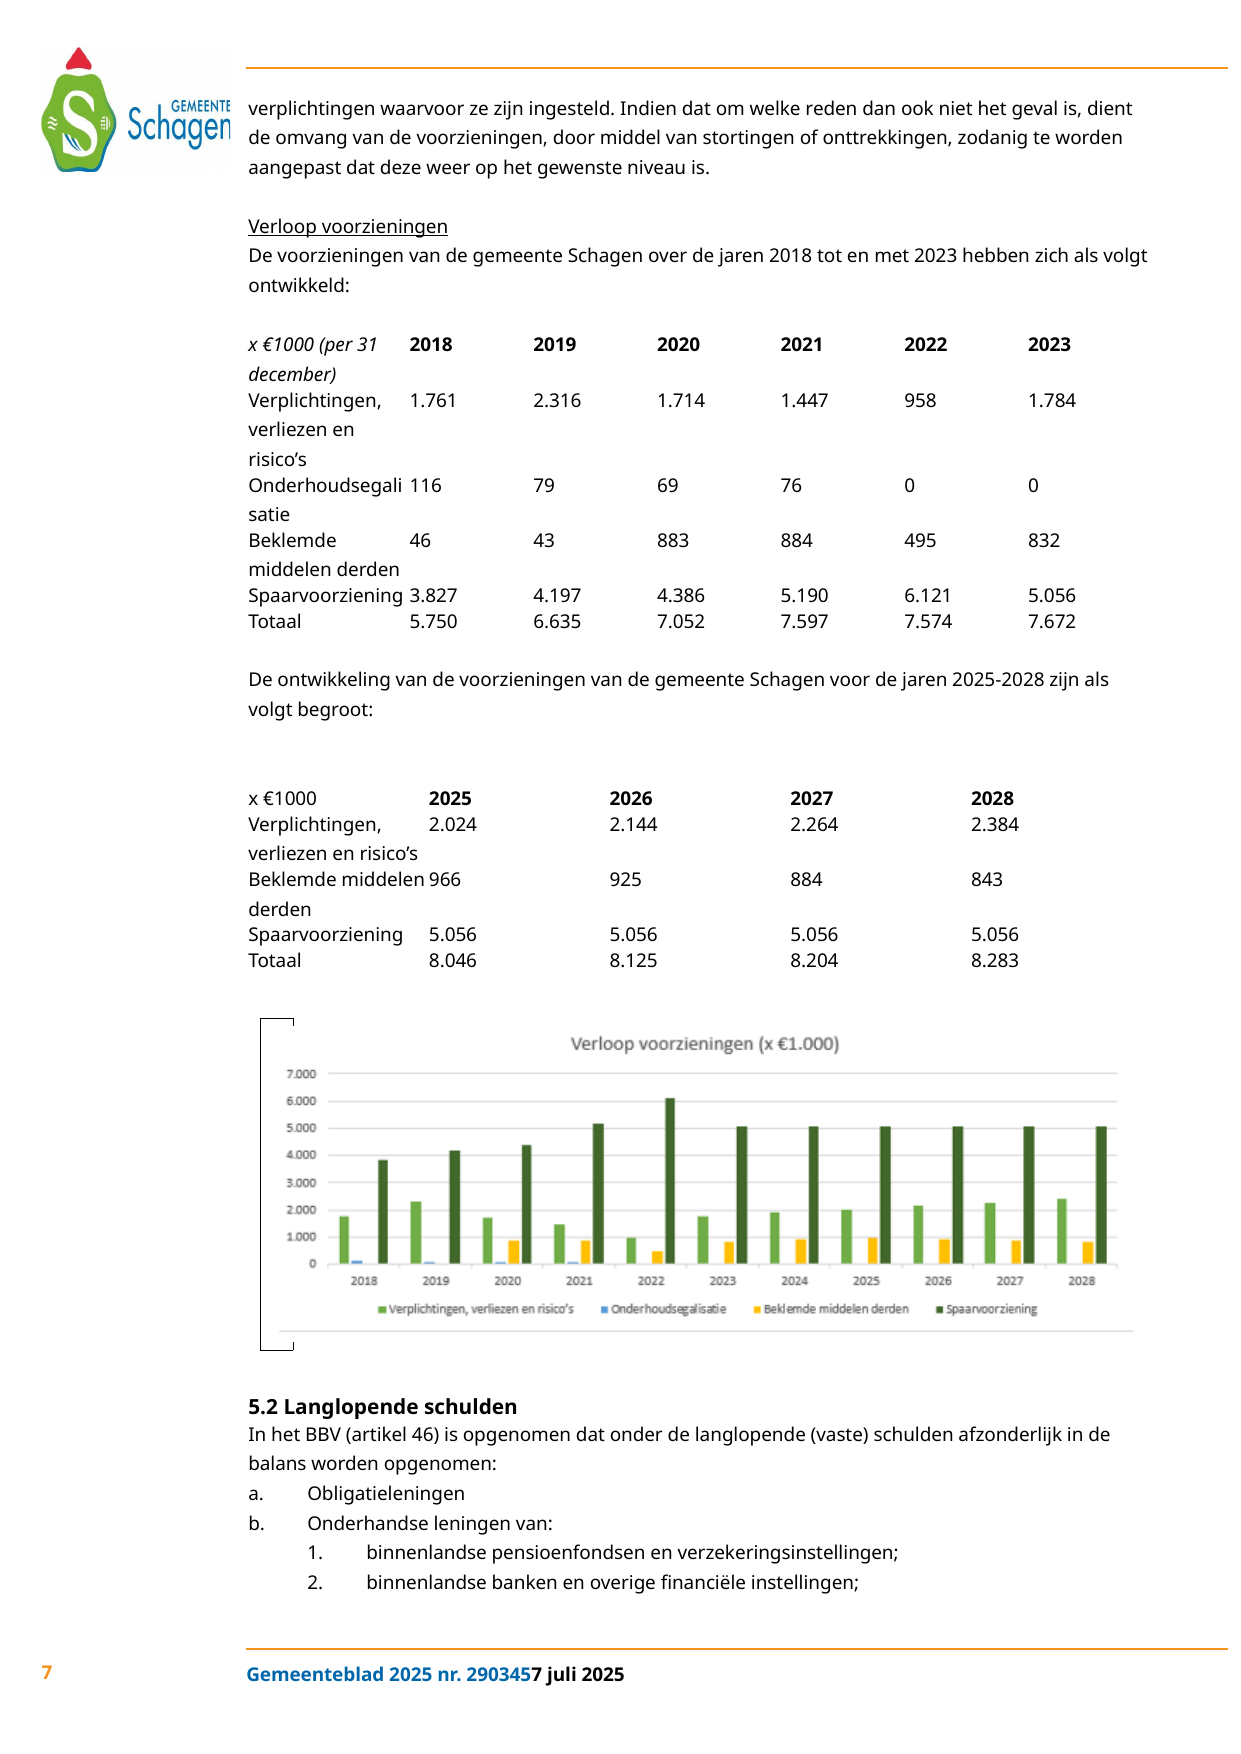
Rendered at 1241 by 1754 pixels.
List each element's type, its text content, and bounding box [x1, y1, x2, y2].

table_cell Onderhoudsegalisatie [248, 472, 409, 527]
table_cell 2.144 [609, 811, 790, 866]
table_cell 5.056 [971, 921, 1152, 947]
table_cell 8.283 [971, 947, 1152, 973]
table_cell Totaal [248, 608, 409, 634]
table_cell 883 [657, 527, 780, 582]
table_header 2028 [971, 785, 1152, 811]
table_cell 79 [533, 472, 657, 527]
table_cell 7.574 [904, 608, 1028, 634]
picture [268, 1026, 1155, 1342]
table_cell 884 [790, 866, 971, 921]
table_cell 7.052 [657, 608, 780, 634]
text verplichtingen waarvoor ze zijn ingesteld. Indien dat om welke reden dan ook niet het geval is, dient de omvang van de voorzieningen, door middel van stortingen of onttrekkingen, zodanig te worden aangepast dat deze weer op het gewenste niveau is. [248, 95, 1152, 180]
table_cell Spaarvoorziening [248, 921, 429, 947]
table_cell 1.784 [1028, 387, 1152, 472]
table_cell 4.386 [657, 583, 780, 608]
table_cell 2.384 [971, 811, 1152, 866]
list binnenlandse pensioenfondsen en verzekeringsinstellingen; [307, 1539, 1152, 1565]
list Obligatieleningen [248, 1480, 1152, 1506]
table_cell 925 [609, 866, 790, 921]
table_cell Totaal [248, 947, 429, 973]
table_cell 69 [657, 472, 780, 527]
table_cell 8.125 [609, 947, 790, 973]
table_cell 6.635 [533, 608, 657, 634]
table_cell 5.056 [429, 921, 609, 947]
table_cell 495 [904, 527, 1028, 582]
list binnenlandse banken en overige financiële instellingen; [307, 1569, 1152, 1594]
table_cell 7.672 [1028, 608, 1152, 634]
text De ontwikkeling van de voorzieningen van de gemeente Schagen voor de jaren 2025-2028 zijn als volgt begroot: [248, 667, 1152, 722]
table_header 2020 [657, 332, 780, 387]
table_header 2018 [409, 332, 533, 387]
table_cell 958 [904, 387, 1028, 472]
table_cell 832 [1028, 527, 1152, 582]
table_cell 7.597 [780, 608, 904, 634]
table_cell Spaarvoorziening [248, 583, 409, 608]
table_cell 5.750 [409, 608, 533, 634]
table_cell 43 [533, 527, 657, 582]
table_cell 76 [780, 472, 904, 527]
table_header 2025 [429, 785, 609, 811]
table_cell 1.714 [657, 387, 780, 472]
text 5.2 Langlopende schulden [248, 1392, 1152, 1421]
table_cell 2.024 [429, 811, 609, 866]
table_cell 1.761 [409, 387, 533, 472]
list Onderhandse leningen van: [248, 1510, 1152, 1535]
table_header 2019 [533, 332, 657, 387]
table_header 2022 [904, 332, 1028, 387]
table_header 2023 [1028, 332, 1152, 387]
table_cell 5.056 [609, 921, 790, 947]
table_cell 0 [1028, 472, 1152, 527]
text In het BBV (artikel 46) is opgenomen dat onder de langlopende (vaste) schulden afzonderlijk in de balans worden opgenomen: [248, 1421, 1152, 1476]
table_cell 8.046 [429, 947, 609, 973]
table_header 2021 [780, 332, 904, 387]
table_cell 2.316 [533, 387, 657, 472]
table_cell 884 [780, 527, 904, 582]
table_cell Verplichtingen, verliezen en risico’s [248, 811, 429, 866]
table_header x €1000 (per 31 december) [248, 332, 409, 387]
table_cell 5.056 [1028, 583, 1152, 608]
table_cell 843 [971, 866, 1152, 921]
text De voorzieningen van de gemeente Schagen over de jaren 2018 tot en met 2023 hebben zich als volgt ontwikkeld: [248, 243, 1152, 298]
table_cell Beklemde middelen derden [248, 866, 429, 921]
table_cell Verplichtingen, verliezen en risico’s [248, 387, 409, 472]
table_cell 5.190 [780, 583, 904, 608]
table_cell 116 [409, 472, 533, 527]
table_cell 0 [904, 472, 1028, 527]
table_cell 3.827 [409, 583, 533, 608]
table_cell 4.197 [533, 583, 657, 608]
table_cell 6.121 [904, 583, 1028, 608]
table_cell 46 [409, 527, 533, 582]
table_header x €1000 [248, 785, 429, 811]
table_cell 5.056 [790, 921, 971, 947]
table_cell 2.264 [790, 811, 971, 866]
table_cell 8.204 [790, 947, 971, 973]
table_cell Beklemde middelen derden [248, 527, 409, 582]
table_cell 1.447 [780, 387, 904, 472]
picture [41, 47, 231, 172]
table_header 2026 [609, 785, 790, 811]
table_header 2027 [790, 785, 971, 811]
text Verloop voorzieningen [248, 213, 1152, 239]
table_cell 966 [429, 866, 609, 921]
